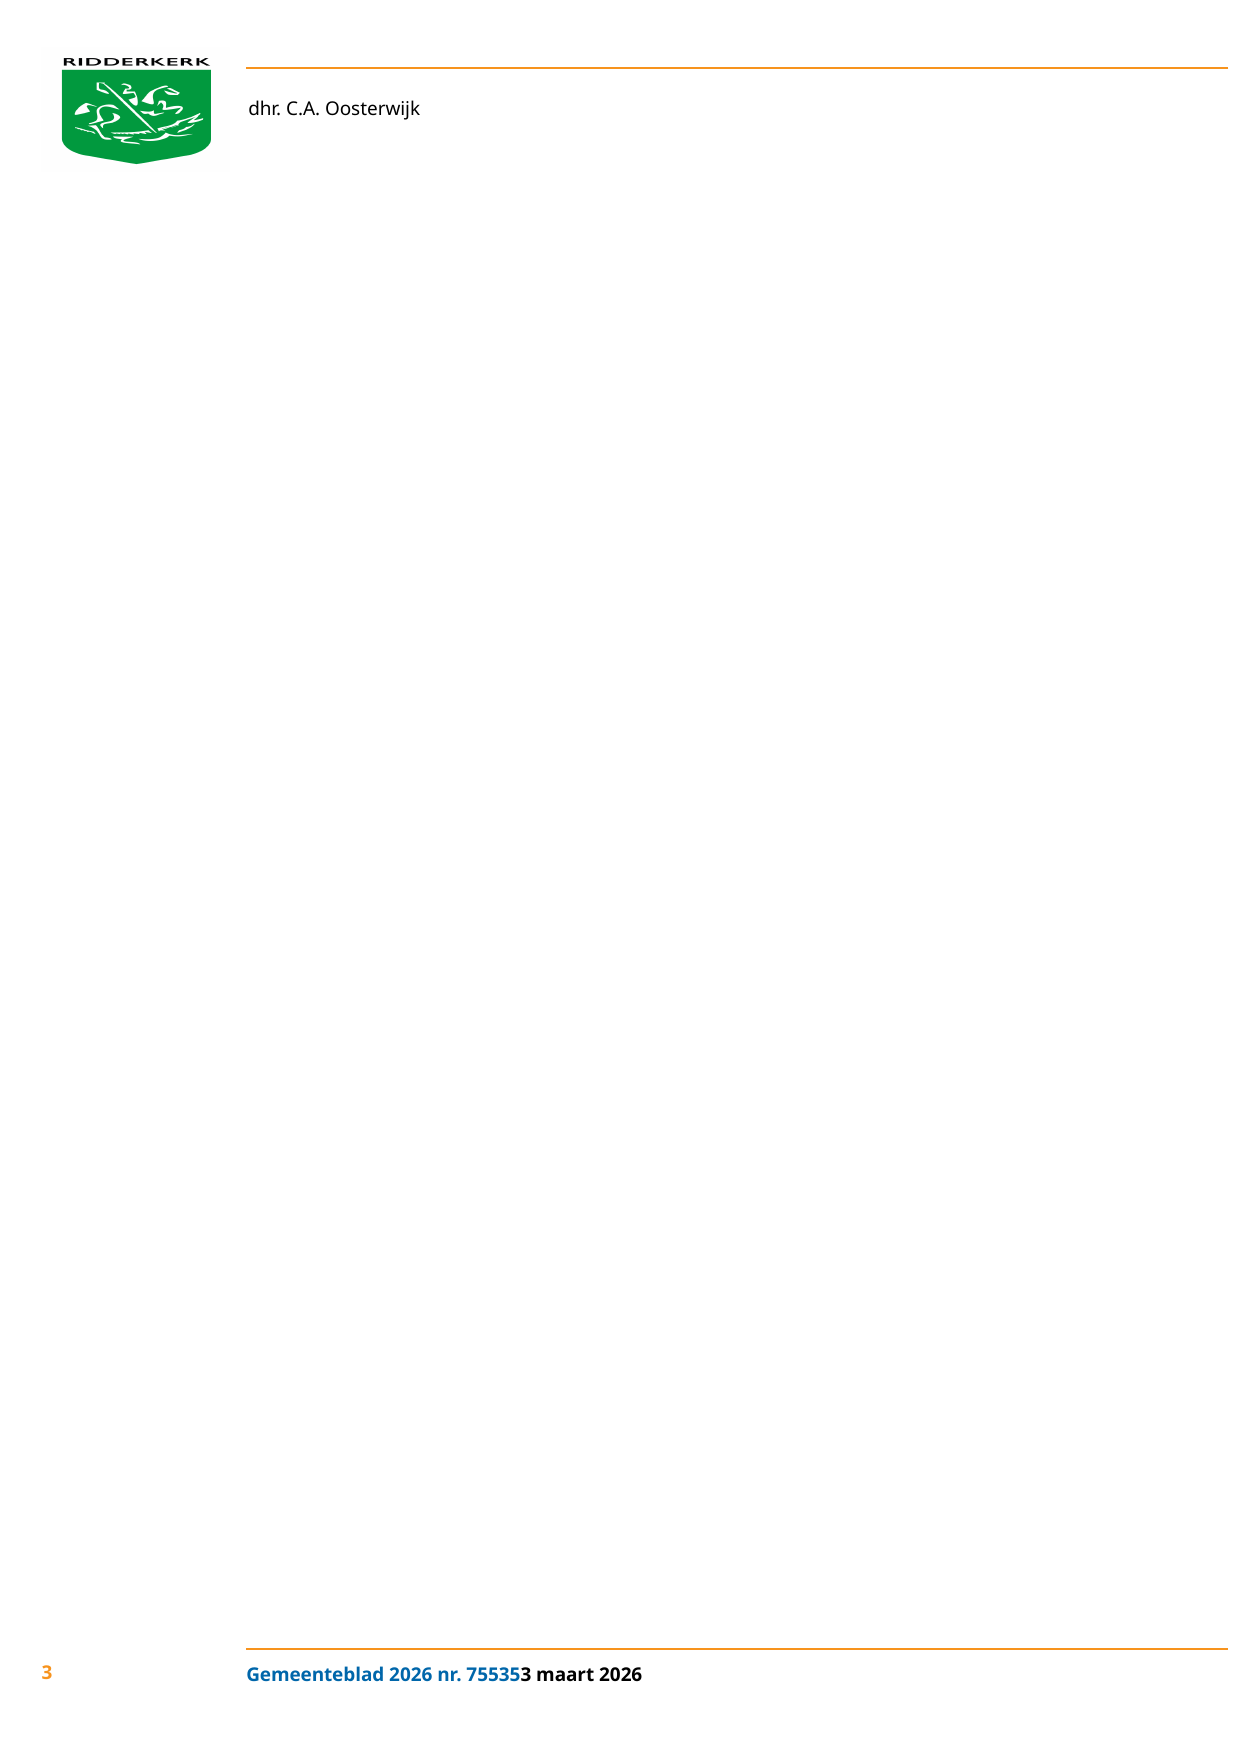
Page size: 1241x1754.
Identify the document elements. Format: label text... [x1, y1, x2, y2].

text dhr. C.A. Oosterwijk [248, 95, 1152, 121]
picture [41, 47, 231, 172]
